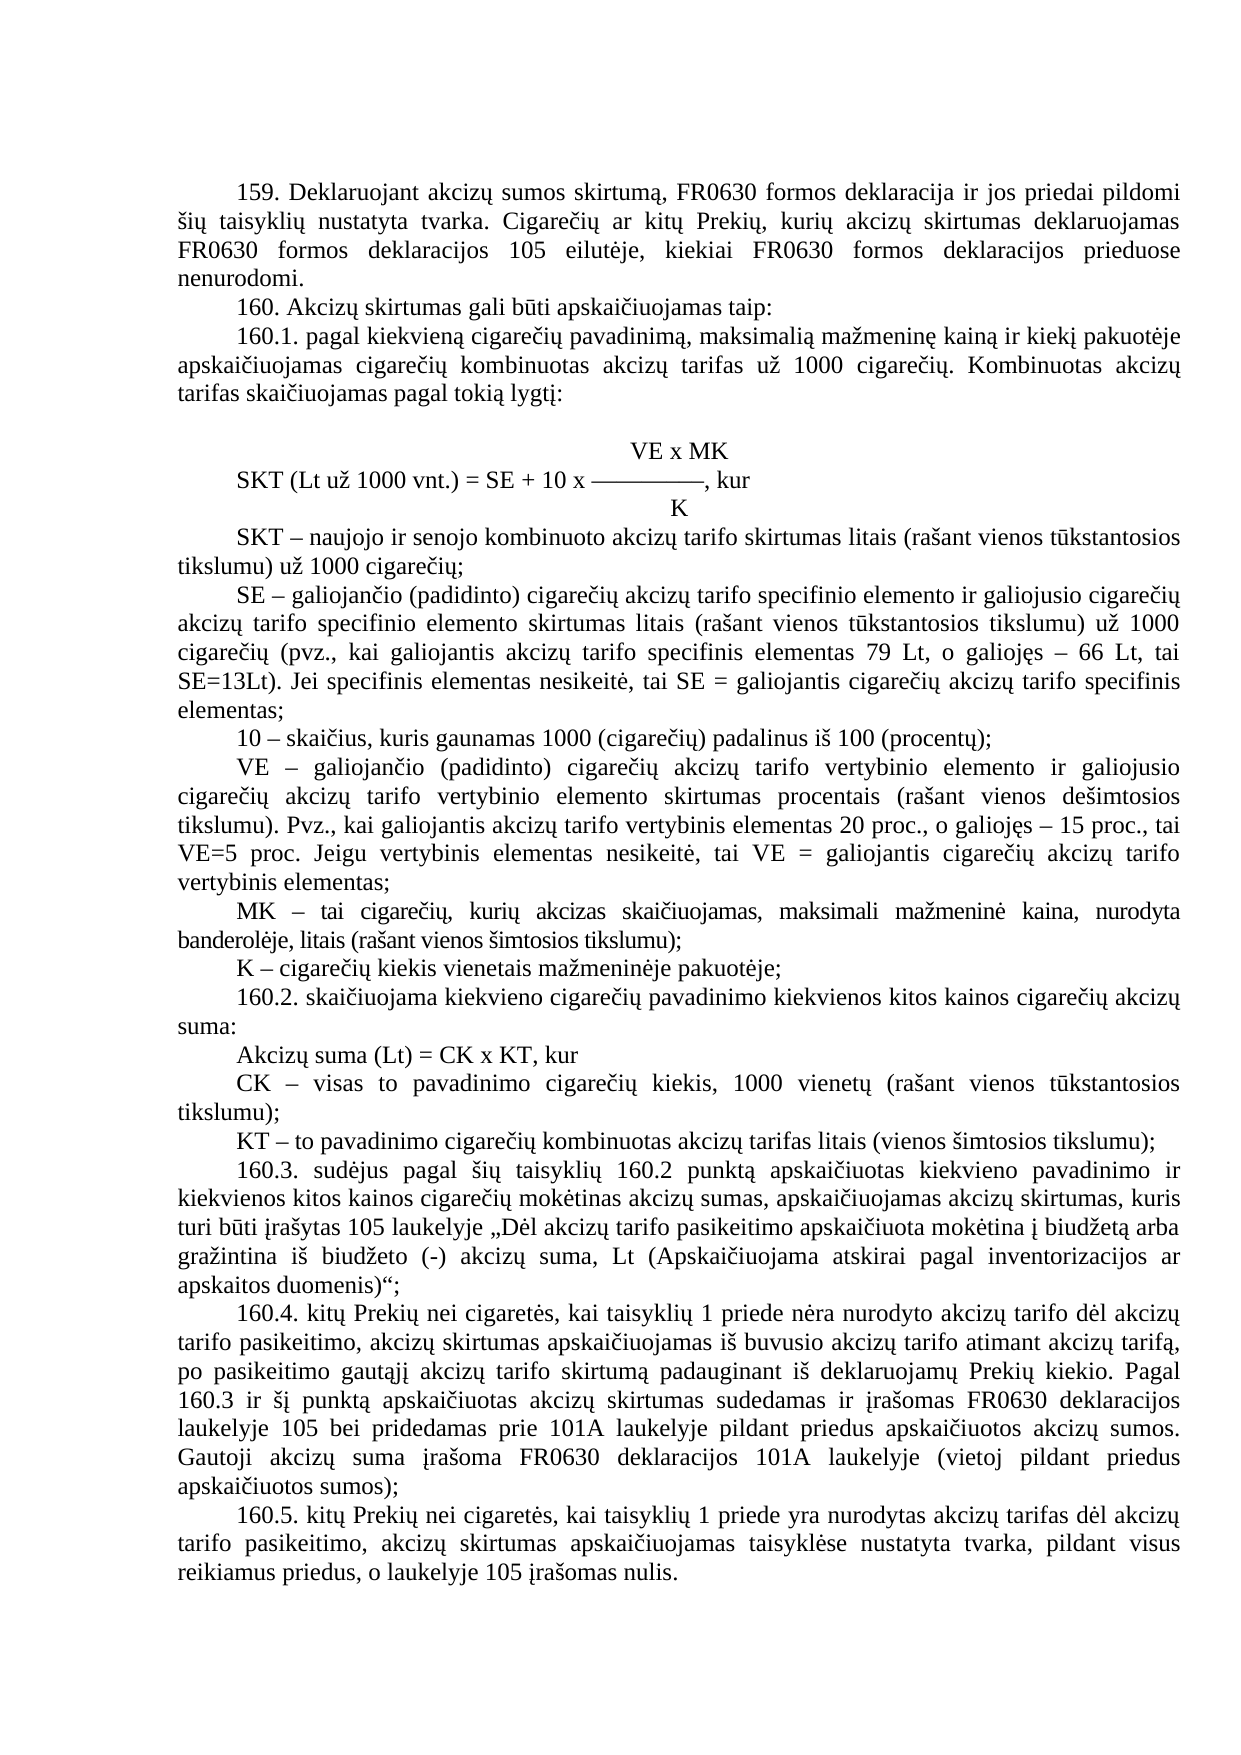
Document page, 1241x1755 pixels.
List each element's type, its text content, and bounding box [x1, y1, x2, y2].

text SKT – naujojo ir senojo kombinuoto akcizų tarifo skirtumas litais (rašant vienos tūkstantosios tikslumu) už 1000 cigarečių; [177, 522, 1181, 580]
text 160.2. skaičiuojama kiekvieno cigarečių pavadinimo kiekvienos kitos kainos cigarečių akcizų suma: [177, 982, 1181, 1040]
text KT – to pavadinimo cigarečių kombinuotas akcizų tarifas litais (vienos šimtosios tikslumu); [177, 1126, 1181, 1155]
text CK – visas to pavadinimo cigarečių kiekis, 1000 vienetų (rašant vienos tūkstantosios tikslumu); [177, 1068, 1181, 1126]
text K – cigarečių kiekis vienetais mažmeninėje pakuotėje; [177, 953, 1181, 982]
text K [177, 493, 1181, 522]
text MK – tai cigarečių, kurių akcizas skaičiuojamas, maksimali mažmeninė kaina, nurodyta banderolėje, litais (rašant vienos šimtosios tikslumu); [177, 896, 1181, 953]
text 10 – skaičius, kuris gaunamas 1000 (cigarečių) padalinus iš 100 (procentų); [177, 723, 1181, 752]
text VE x MK [177, 436, 1181, 465]
text 160.3. sudėjus pagal šių taisyklių 160.2 punktą apskaičiuotas kiekvieno pavadinimo ir kiekvienos kitos kainos cigarečių mokėtinas akcizų sumas, apskaičiuojamas akcizų skirtumas, kuris turi būti įrašytas 105 laukelyje „Dėl akcizų tarifo pasikeitimo apskaičiuota mokėtina į biudžetą arba gražintina iš biudžeto (-) akcizų suma, Lt (Apskaičiuojama atskirai pagal inventorizacijos ar apskaitos duomenis)“; [177, 1155, 1181, 1298]
text Akcizų suma (Lt) = CK x KT, kur [177, 1040, 1181, 1068]
text 159. Deklaruojant akcizų sumos skirtumą, FR0630 formos deklaracija ir jos priedai pildomi šių taisyklių nustatyta tvarka. Cigarečių ar kitų Prekių, kurių akcizų skirtumas deklaruojamas FR0630 formos deklaracijos 105 eilutėje, kiekiai FR0630 formos deklaracijos prieduose nenurodomi. [177, 177, 1181, 292]
text 160.1. pagal kiekvieną cigarečių pavadinimą, maksimalią mažmeninę kainą ir kiekį pakuotėje apskaičiuojamas cigarečių kombinuotas akcizų tarifas už 1000 cigarečių. Kombinuotas akcizų tarifas skaičiuojamas pagal tokią lygtį: [177, 321, 1181, 407]
text VE – galiojančio (padidinto) cigarečių akcizų tarifo vertybinio elemento ir galiojusio cigarečių akcizų tarifo vertybinio elemento skirtumas procentais (rašant vienos dešimtosios tikslumu). Pvz., kai galiojantis akcizų tarifo vertybinis elementas 20 proc., o galiojęs – 15 proc., tai VE=5 proc. Jeigu vertybinis elementas nesikeitė, tai VE = galiojantis cigarečių akcizų tarifo vertybinis elementas; [177, 752, 1181, 896]
text 160. Akcizų skirtumas gali būti apskaičiuojamas taip: [177, 292, 1181, 321]
text 160.4. kitų Prekių nei cigaretės, kai taisyklių 1 priede nėra nurodyto akcizų tarifo dėl akcizų tarifo pasikeitimo, akcizų skirtumas apskaičiuojamas iš buvusio akcizų tarifo atimant akcizų tarifą, po pasikeitimo gautąjį akcizų tarifo skirtumą padauginant iš deklaruojamų Prekių kiekio. Pagal 160.3 ir šį punktą apskaičiuotas akcizų skirtumas sudedamas ir įrašomas FR0630 deklaracijos laukelyje 105 bei pridedamas prie 101A laukelyje pildant priedus apskaičiuotos akcizų sumos. Gautoji akcizų suma įrašoma FR0630 deklaracijos 101A laukelyje (vietoj pildant priedus apskaičiuotos sumos); [177, 1298, 1181, 1500]
text SKT (Lt už 1000 vnt.) = SE + 10 x ———–––, kur [177, 465, 1181, 493]
text SE – galiojančio (padidinto) cigarečių akcizų tarifo specifinio elemento ir galiojusio cigarečių akcizų tarifo specifinio elemento skirtumas litais (rašant vienos tūkstantosios tikslumu) už 1000 cigarečių (pvz., kai galiojantis akcizų tarifo specifinis elementas 79 Lt, o galiojęs – 66 Lt, tai SE=13Lt). Jei specifinis elementas nesikeitė, tai SE = galiojantis cigarečių akcizų tarifo specifinis elementas; [177, 580, 1181, 723]
text 160.5. kitų Prekių nei cigaretės, kai taisyklių 1 priede yra nurodytas akcizų tarifas dėl akcizų tarifo pasikeitimo, akcizų skirtumas apskaičiuojamas taisyklėse nustatyta tvarka, pildant visus reikiamus priedus, o laukelyje 105 įrašomas nulis. [177, 1500, 1181, 1586]
